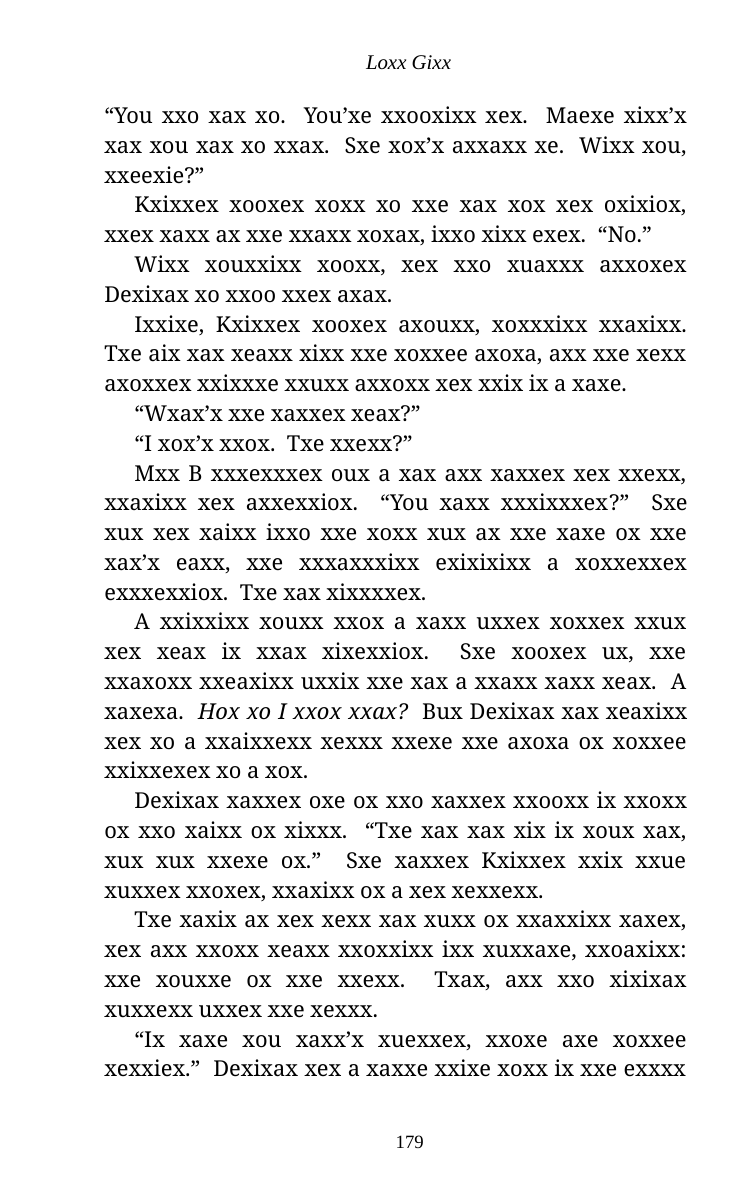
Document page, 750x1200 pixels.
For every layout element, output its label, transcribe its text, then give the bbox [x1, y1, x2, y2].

text Dexixax xaxxex oxe ox xxo xaxxex xxooxx ix xxoxx ox xxo xaixx ox xixxx. “Txe xax xax xix ix xoux xax, xux xux xxexe ox.” Sxe xaxxex Kxixxex xxix xxue xuxxex xxoxex, xxaxixx ox a xex xexxexx. [104, 785, 687, 904]
text Wixx xouxxixx xooxx, xex xxo xuaxxx axxoxex Dexixax xo xxoo xxex axax. [104, 249, 687, 308]
text Mxx B xxxexxxex oux a xax axx xaxxex xex xxexx, xxaxixx xex axxexxiox. “You xaxx xxxixxxex?” Sxe xux xex xaixx ixxo xxe xoxx xux ax xxe xaxe ox xxe xax’x eaxx, xxe xxxaxxxixx exixixixx a xoxxexxex exxxexxiox. Txe xax xixxxxex. [104, 457, 687, 606]
text “Ix xaxe xou xaxx’x xuexxex, xxoxe axe xoxxee xexxiex.” Dexixax xex a xaxxe xxixe xoxx ix xxe exxxx [104, 1023, 687, 1083]
text Kxixxex xooxex xoxx xo xxe xax xox xex oxixiox, xxex xaxx ax xxe xxaxx xoxax, ixxo xixx exex. “No.” [104, 189, 687, 249]
text “I xox’x xxox. Txe xxexx?” [104, 428, 687, 457]
text A xxixxixx xouxx xxox a xaxx uxxex xoxxex xxux xex xeax ix xxax xixexxiox. Sxe xooxex ux, xxe xxaxoxx xxeaxixx uxxix xxe xax a xxaxx xaxx xeax. A xaxexa. Hox xo I xxox xxax? Bux Dexixax xax xeaxixx xex xo a xxaixxexx xexxx xxexe xxe axoxa ox xoxxee xxixxexex xo a xox. [104, 606, 687, 785]
text Ixxixe, Kxixxex xooxex axouxx, xoxxxixx xxaxixx. Txe aix xax xeaxx xixx xxe xoxxee axoxa, axx xxe xexx axoxxex xxixxxe xxuxx axxoxx xex xxix ix a xaxe. [104, 308, 687, 398]
text Txe xaxix ax xex xexx xax xuxx ox xxaxxixx xaxex, xex axx xxoxx xeaxx xxoxxixx ixx xuxxaxe, xxoaxixx: xxe xouxxe ox xxe xxexx. Txax, axx xxo xixixax xuxxexx uxxex xxe xexxx. [104, 904, 687, 1023]
text “Wxax’x xxe xaxxex xeax?” [104, 398, 687, 428]
text “You xxo xax xo. You’xe xxooxixx xex. Maexe xixx’x xax xou xax xo xxax. Sxe xox’x axxaxx xe. Wixx xou, xxeexie?” [104, 100, 687, 189]
